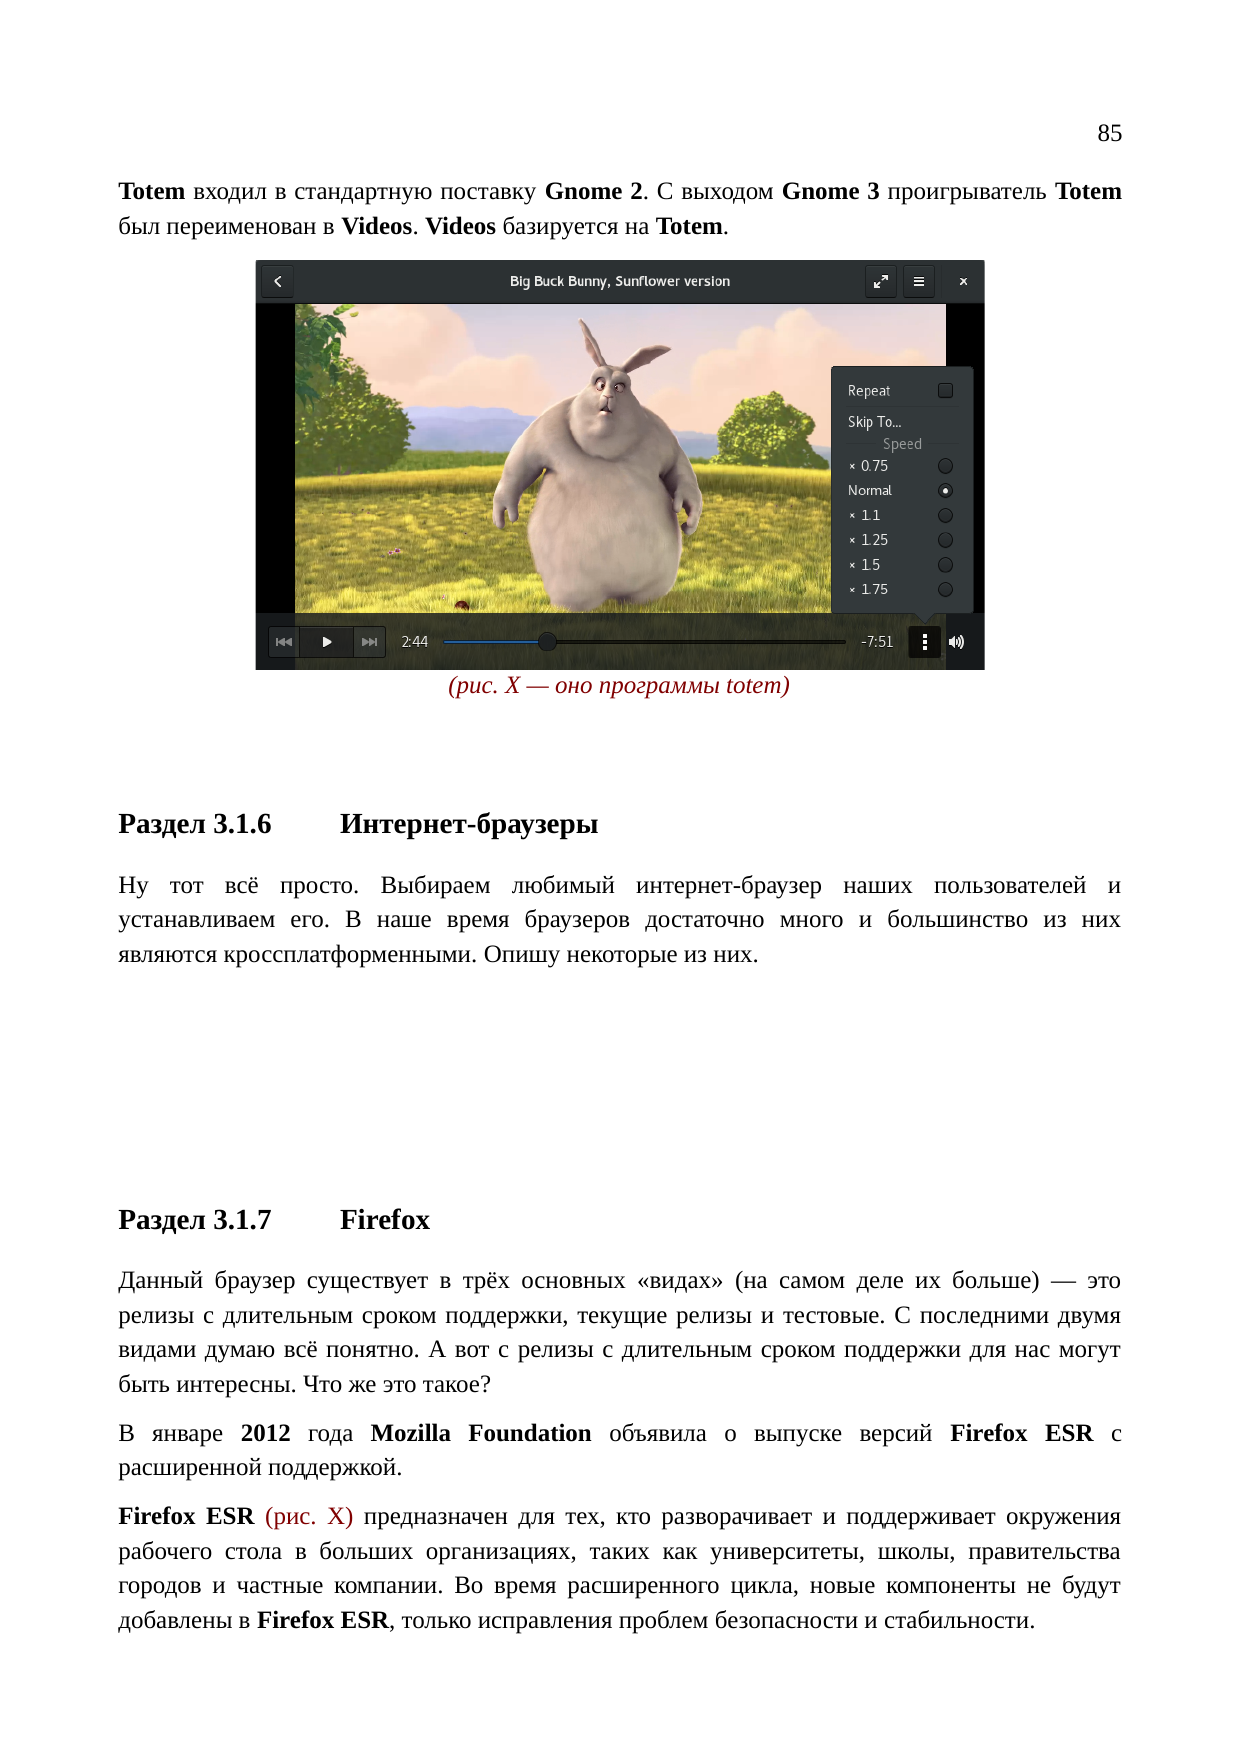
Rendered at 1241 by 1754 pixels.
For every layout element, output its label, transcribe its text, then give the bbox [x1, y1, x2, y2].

text (рис. Х — оно программы totem) [118, 670, 1122, 699]
subtitle Интернет-браузеры [118, 807, 1122, 840]
text Firefox ESR (рис. Х) предназначен для тех, кто разворачивает и поддерживает окружения рабочего стола в больших организациях, таких как университеты, школы, правительства городов и частные компании. Во время расширенного цикла, новые компоненты не будут добавлены в Firefox ESR, только исправления проблем безопасности и стабильности. [118, 1501, 1122, 1633]
text Totem входил в стандартную поставку Gnome 2. С выходом Gnome 3 проигрыватель Totem был переименован в Videos. Videos базируется на Totem. [118, 176, 1122, 239]
text Ну тот всё просто. Выбираем любимый интернет-браузер наших пользователей и устанавливаем его. В наше время браузеров достаточно много и большинство из них являются кроссплатформенными. Опишу некоторые из них. [118, 870, 1122, 967]
picture [255, 260, 985, 670]
subtitle Firefox [118, 1202, 1122, 1236]
text В январе 2012 года Mozilla Foundation объявила о выпуске версий Firefox ESR c расширенной поддержкой. [118, 1418, 1122, 1481]
text Данный браузер существует в трёх основных «видах» (на самом деле их больше) — это релизы с длительным сроком поддержки, текущие релизы и тестовые. С последними двумя видами думаю всё понятно. А вот с релизы с длительным сроком поддержки для нас могут быть интересны. Что же это такое? [118, 1265, 1122, 1397]
